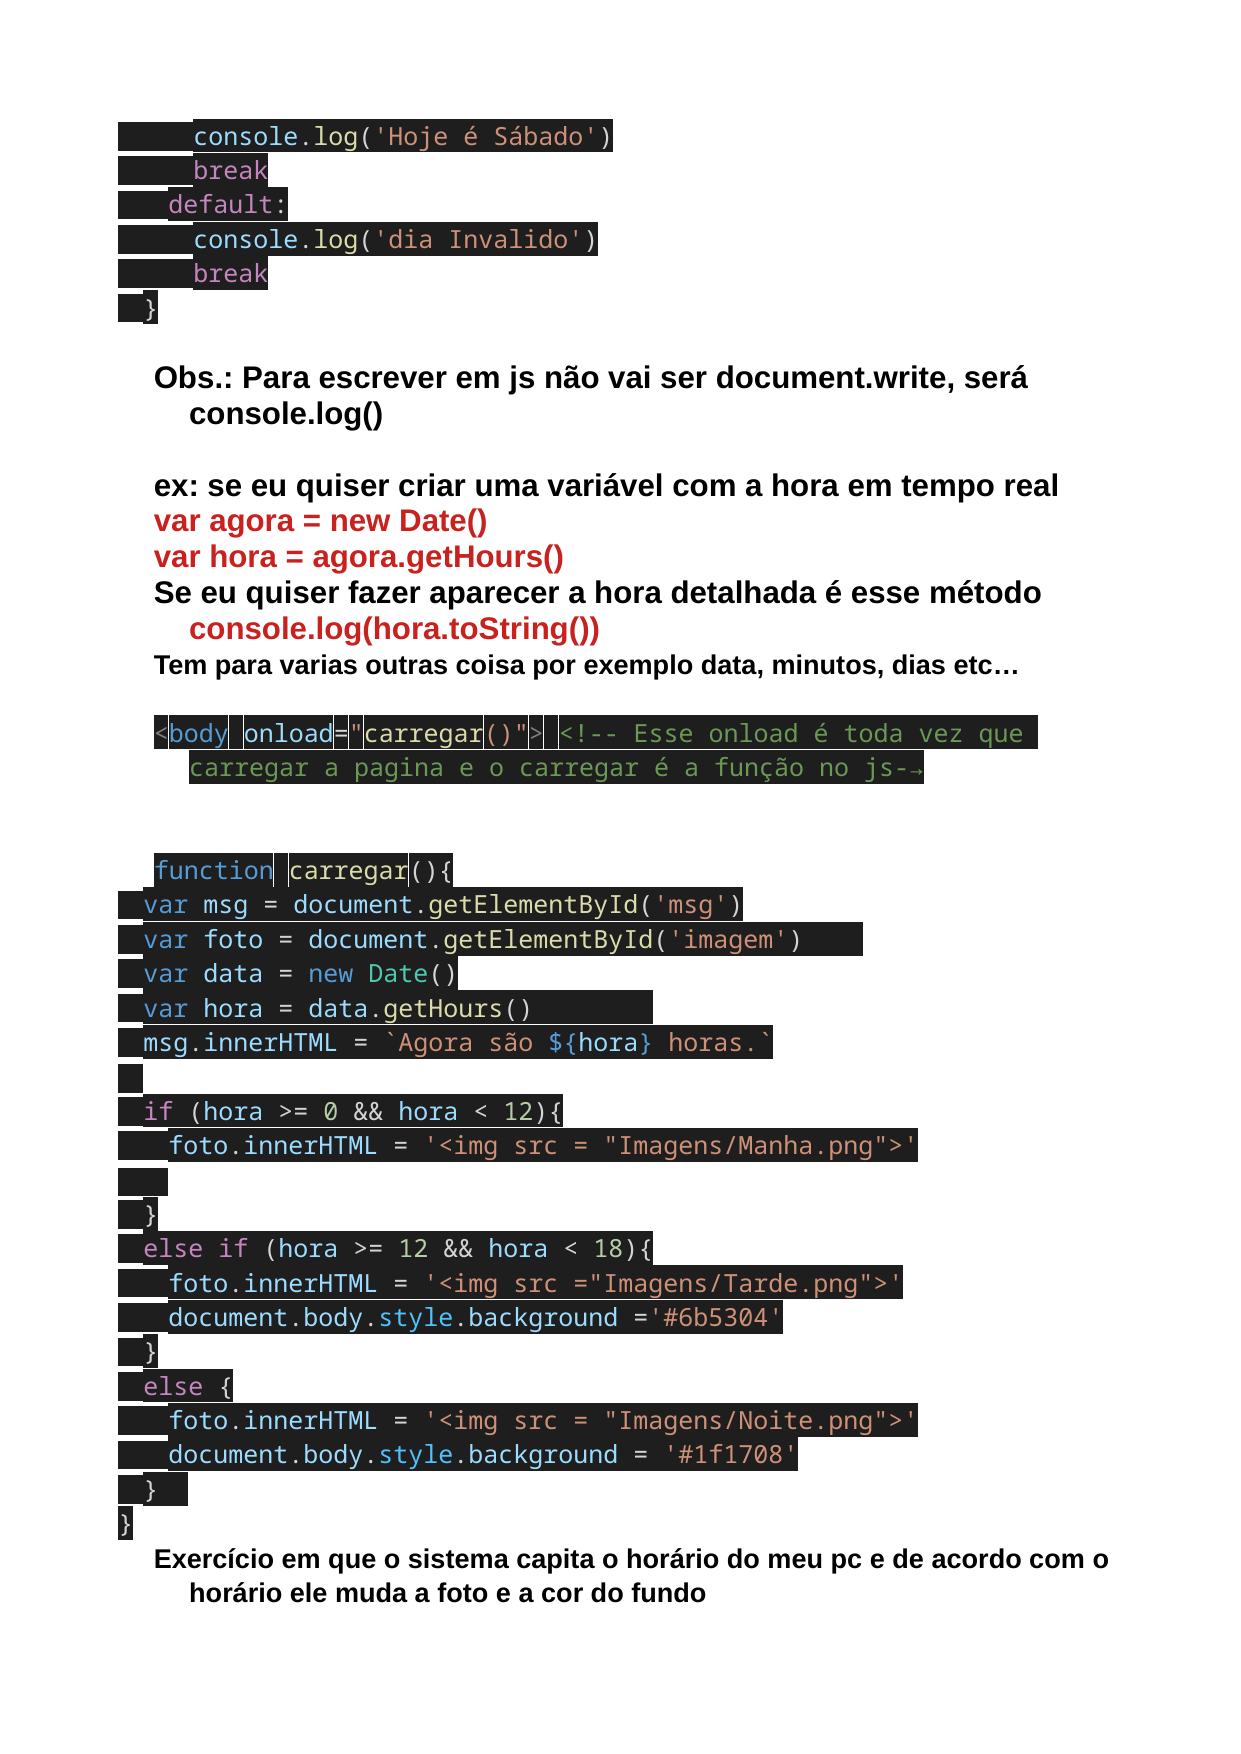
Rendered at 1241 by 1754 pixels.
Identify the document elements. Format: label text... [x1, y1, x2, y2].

text var agora = new Date() [153, 502, 1122, 538]
text document.body.style.background ='#6b5304' [118, 1299, 1122, 1334]
text Se eu quiser fazer aparecer a hora detalhada é esse método console.log(hora.toString()) [153, 574, 1122, 646]
text <body onload="carregar()"> <!-- Esse onload é toda vez que carregar a pagina e o carregar é a função no js-→ [153, 715, 1122, 784]
text var foto = document.getElementById('imagem') [118, 921, 1122, 956]
text if (hora >= 0 && hora < 12){ [118, 1093, 1122, 1127]
text Tem para varias outras coisa por exemplo data, minutos, dias etc… [153, 646, 1122, 681]
text } [118, 1196, 1122, 1231]
text else { [118, 1368, 1122, 1402]
text var msg = document.getElementById('msg') [118, 887, 1122, 921]
text msg.innerHTML = `Agora são ${hora} horas.` [118, 1024, 1122, 1059]
text document.body.style.background = '#1f1708' [118, 1437, 1122, 1471]
text foto.innerHTML = '<img src = "Imagens/Noite.png">' [118, 1402, 1122, 1437]
text foto.innerHTML = '<img src ="Imagens/Tarde.png">' [118, 1265, 1122, 1299]
text var hora = data.getHours() [118, 990, 1122, 1024]
text var hora = agora.getHours() [153, 538, 1122, 574]
text } [118, 1471, 1122, 1506]
text break [118, 152, 1122, 187]
text function carregar(){ [153, 852, 1122, 887]
text } [118, 1334, 1122, 1368]
text else if (hora >= 12 && hora < 18){ [118, 1231, 1122, 1265]
text var data = new Date() [118, 956, 1122, 990]
text break [118, 256, 1122, 290]
text console.log('dia Invalido') [118, 221, 1122, 256]
text } [118, 1506, 1122, 1540]
text } [118, 290, 1122, 324]
text Exercício em que o sistema capita o horário do meu pc e de acordo com o horário ele muda a foto e a cor do fundo [153, 1540, 1122, 1609]
text Obs.: Para escrever em js não vai ser document.write, será console.log() [153, 359, 1122, 431]
text console.log('Hoje é Sábado') [118, 118, 1122, 152]
text ex: se eu quiser criar uma variável com a hora em tempo real [153, 467, 1122, 502]
text default: [118, 187, 1122, 221]
text foto.innerHTML = '<img src = "Imagens/Manha.png">' [118, 1127, 1122, 1162]
